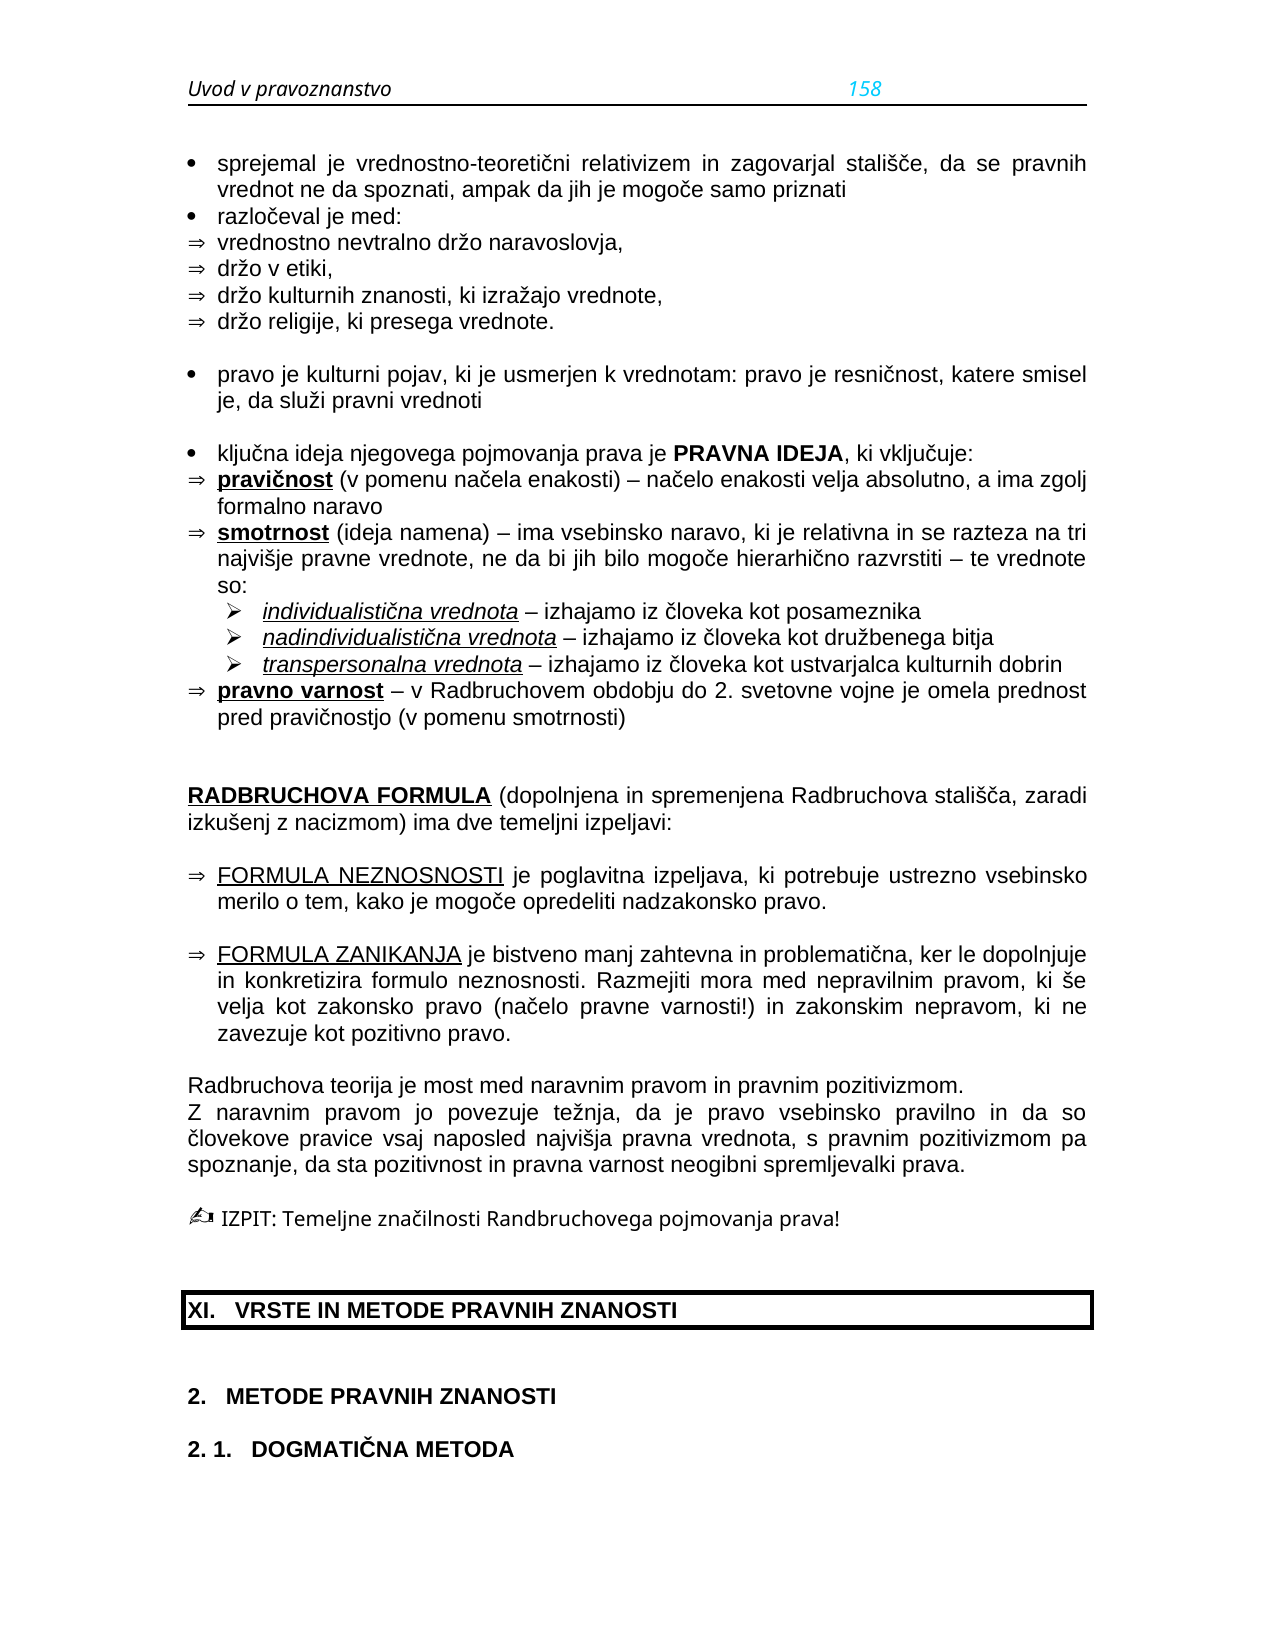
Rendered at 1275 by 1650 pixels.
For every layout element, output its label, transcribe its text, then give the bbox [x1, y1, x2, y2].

list držo kulturnih znanosti, ki izražajo vrednote, [187, 282, 1087, 308]
text Z naravnim pravom jo povezuje težnja, da je pravo vsebinsko pravilno in da so človekove pravice vsaj naposled najvišja pravna vrednota, s pravnim pozitivizmom pa spoznanje, da sta pozitivnost in pravna varnost neogibni spremljevalki prava. [187, 1099, 1087, 1178]
list pravičnost (v pomenu načela enakosti) – načelo enakosti velja absolutno, a ima zgolj formalno naravo [187, 466, 1087, 519]
list pravno varnost – v Radbruchovem obdobju do 2. svetovne vojne je omela prednost pred pravičnostjo (v pomenu smotrnosti) [187, 677, 1087, 730]
text XI. VRSTE IN METODE PRAVNIH ZNANOSTI [186, 1295, 1090, 1325]
list nadindividualistična vrednota – izhajamo iz človeka kot družbenega bitja [225, 624, 1087, 651]
text RADBRUCHOVA FORMULA (dopolnjena in spremenjena Radbruchova stališča, zaradi izkušenj z nacizmom) ima dve temeljni izpeljavi: [187, 782, 1087, 835]
text 2. METODE PRAVNIH ZNANOSTI [187, 1383, 1087, 1409]
list FORMULA NEZNOSNOSTI je poglavitna izpeljava, ki potrebuje ustrezno vsebinsko merilo o tem, kako je mogoče opredeliti nadzakonsko pravo. [187, 862, 1087, 914]
list FORMULA ZANIKANJA je bistveno manj zahtevna in problematična, ker le dopolnjuje in konkretizira formulo neznosnosti. Razmejiti mora med nepravilnim pravom, ki še velja kot zakonsko pravo (načelo pravne varnosti!) in zakonskim nepravom, ki ne zavezuje kot pozitivno pravo. [187, 941, 1087, 1046]
list pravo je kulturni pojav, ki je usmerjen k vrednotam: pravo je resničnost, katere smisel je, da služi pravni vrednoti [187, 361, 1087, 413]
list sprejemal je vrednostno-teoretični relativizem in zagovarjal stališče, da se pravnih vrednot ne da spoznati, ampak da jih je mogoče samo priznati [187, 150, 1087, 203]
list vrednostno nevtralno držo naravoslovja, [187, 229, 1087, 255]
list razločeval je med: [187, 203, 1087, 229]
list transpersonalna vrednota – izhajamo iz človeka kot ustvarjalca kulturnih dobrin [225, 651, 1087, 677]
list smotrnost (ideja namena) – ima vsebinsko naravo, ki je relativna in se razteza na tri najvišje pravne vrednote, ne da bi jih bilo mogoče hierarhično razvrstiti – te vrednote so: [187, 519, 1087, 598]
text ? IZPIT: Temeljne značilnosti Randbruchovega pojmovanja prava! [187, 1204, 1087, 1233]
list držo v etiki, [187, 255, 1087, 282]
text Radbruchova teorija je most med naravnim pravom in pravnim pozitivizmom. [187, 1072, 1087, 1099]
list držo religije, ki presega vrednote. [187, 308, 1087, 334]
text 2. 1. DOGMATIČNA METODA [187, 1436, 1087, 1462]
list individualistična vrednota – izhajamo iz človeka kot posameznika [225, 598, 1087, 624]
list ključna ideja njegovega pojmovanja prava je PRAVNA IDEJA, ki vključuje: [187, 440, 1087, 466]
